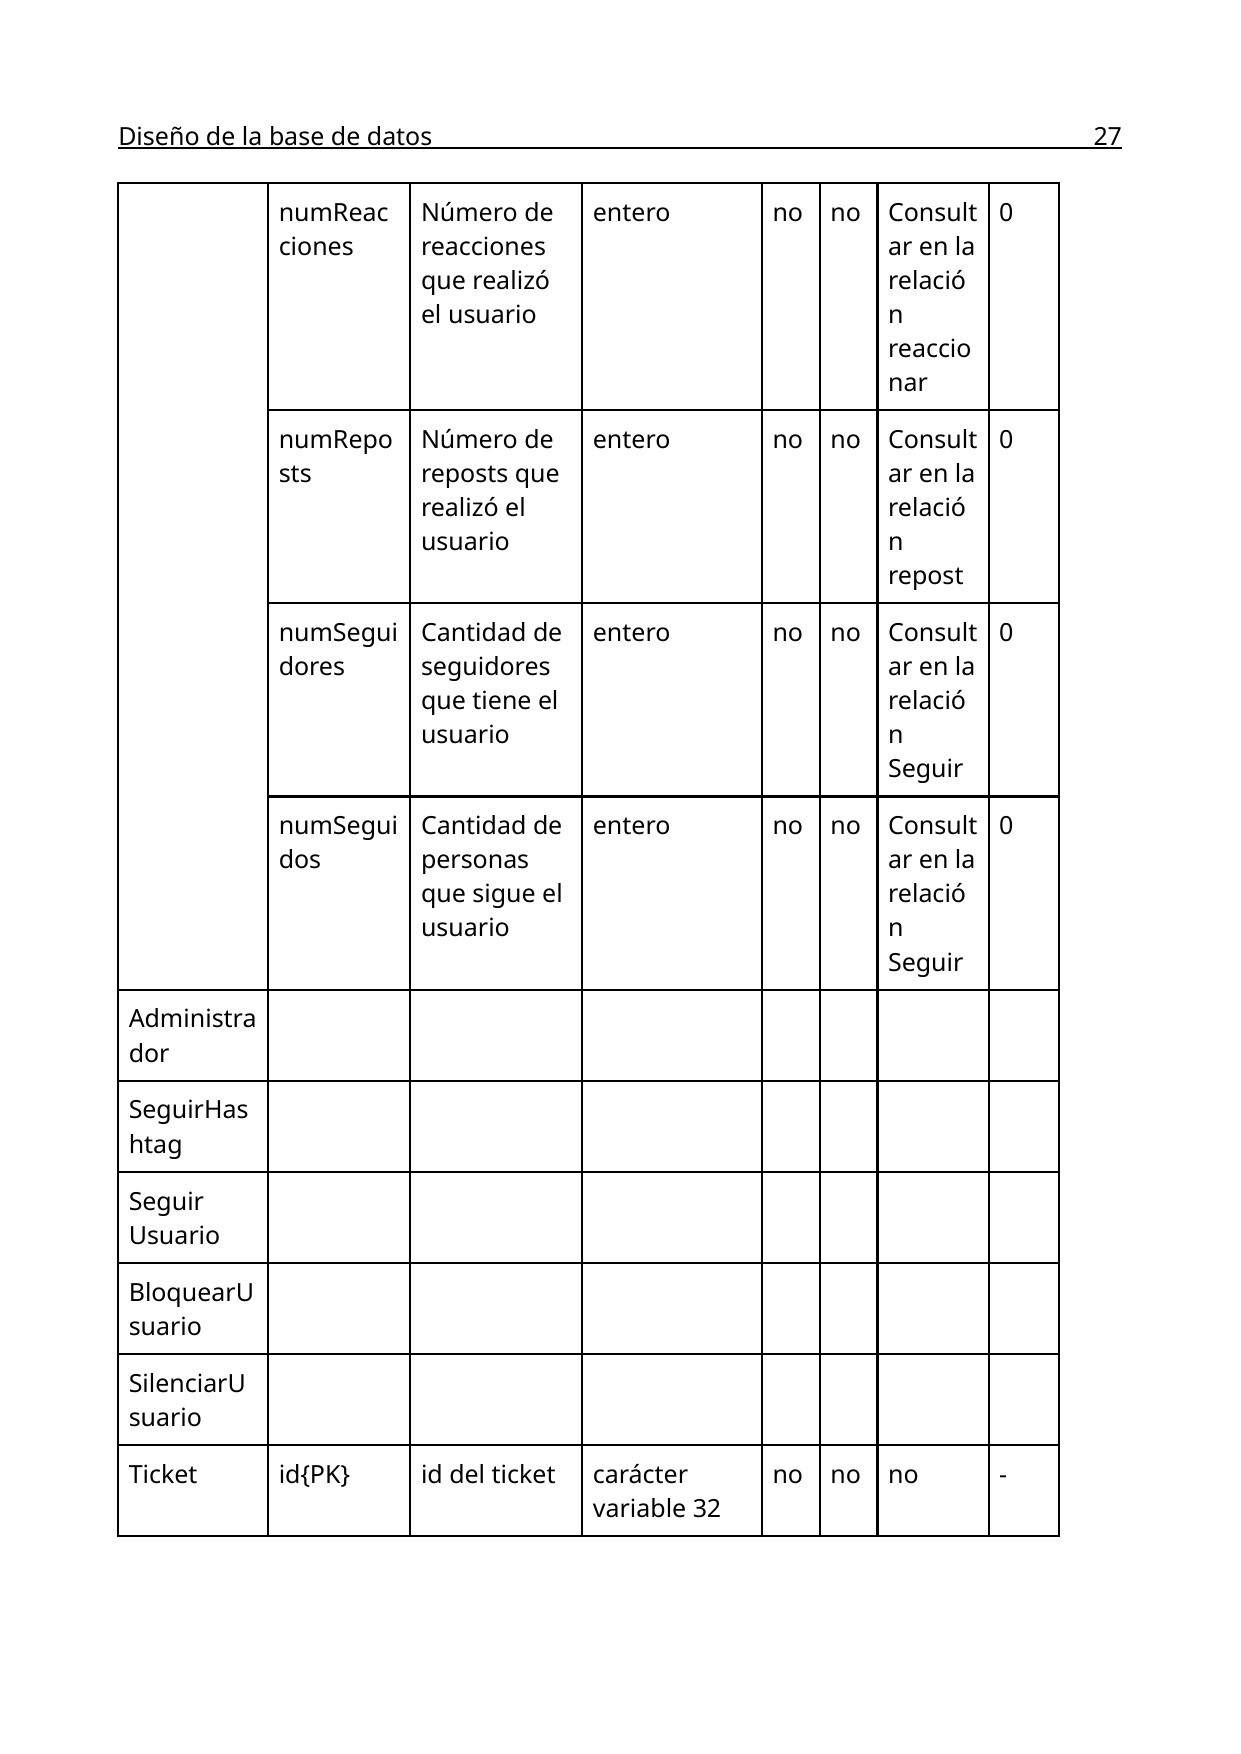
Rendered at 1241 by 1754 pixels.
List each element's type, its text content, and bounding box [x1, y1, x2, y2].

table_cell no [821, 798, 876, 989]
table_cell Consultar en la relación repost [879, 411, 988, 602]
table_cell Seguir Usuario [119, 1173, 267, 1262]
table_cell Cantidad de personas que sigue el usuario [411, 798, 581, 989]
table_cell [990, 991, 1058, 1080]
table_cell [990, 1173, 1058, 1262]
table_cell [879, 991, 988, 1080]
table_cell no [821, 184, 876, 409]
table_cell [411, 1082, 581, 1171]
table_cell [269, 1355, 409, 1444]
table_cell no [763, 798, 819, 989]
table_cell carácter variable 32 [583, 1446, 761, 1535]
table_cell [763, 1173, 819, 1262]
table_cell 0 [990, 798, 1058, 989]
table_cell no [821, 411, 876, 602]
table_cell [879, 1082, 988, 1171]
table_cell [821, 991, 876, 1080]
table_cell entero [583, 184, 761, 409]
table_cell [990, 1082, 1058, 1171]
table_cell no [763, 184, 819, 409]
table_cell no [879, 1446, 988, 1535]
table_cell Administrador [119, 991, 267, 1080]
table_cell [879, 1355, 988, 1444]
table_cell id del ticket [411, 1446, 581, 1535]
table_cell [821, 1355, 876, 1444]
table_cell 0 [990, 604, 1058, 795]
table_cell Cantidad de seguidores que tiene el usuario [411, 604, 581, 795]
table_cell [583, 1355, 761, 1444]
table_cell numReacciones [269, 184, 409, 409]
table_cell [583, 1082, 761, 1171]
table_cell [763, 1264, 819, 1353]
table_cell [879, 1264, 988, 1353]
table_cell [763, 1355, 819, 1444]
table_cell [990, 1355, 1058, 1444]
table_cell [269, 1173, 409, 1262]
table_cell [119, 184, 267, 989]
table_cell BloquearUsuario [119, 1264, 267, 1353]
table_cell Consultar en la relación reaccionar [879, 184, 988, 409]
table_cell 0 [990, 184, 1058, 409]
table_cell SilenciarUsuario [119, 1355, 267, 1444]
table_cell numSeguidores [269, 604, 409, 795]
table_cell Consultar en la relación Seguir [879, 604, 988, 795]
table_cell [411, 1264, 581, 1353]
table_cell entero [583, 411, 761, 602]
table_cell [583, 1264, 761, 1353]
table_cell [763, 991, 819, 1080]
table_cell [269, 1264, 409, 1353]
table_cell no [821, 604, 876, 795]
table_cell entero [583, 604, 761, 795]
table_cell Consultar en la relación Seguir [879, 798, 988, 989]
table_cell [269, 991, 409, 1080]
table_cell [879, 1173, 988, 1262]
table_cell no [763, 411, 819, 602]
table_cell [411, 991, 581, 1080]
table_cell [411, 1355, 581, 1444]
table_cell numReposts [269, 411, 409, 602]
table_cell no [763, 604, 819, 795]
table_cell 0 [990, 411, 1058, 602]
table_cell [821, 1173, 876, 1262]
table_cell - [990, 1446, 1058, 1535]
table_cell Ticket [119, 1446, 267, 1535]
table_cell [821, 1264, 876, 1353]
table_cell entero [583, 798, 761, 989]
table_cell [763, 1082, 819, 1171]
table_cell [583, 991, 761, 1080]
table_cell [990, 1264, 1058, 1353]
table_cell [411, 1173, 581, 1262]
table_cell numSeguidos [269, 798, 409, 989]
table_cell no [763, 1446, 819, 1535]
table_cell SeguirHashtag [119, 1082, 267, 1171]
table_cell [583, 1173, 761, 1262]
table_cell [821, 1082, 876, 1171]
table_cell Número de reposts que realizó el usuario [411, 411, 581, 602]
table_cell id{PK} [269, 1446, 409, 1535]
table_cell no [821, 1446, 876, 1535]
table_cell Número de reacciones que realizó el usuario [411, 184, 581, 409]
table_cell [269, 1082, 409, 1171]
